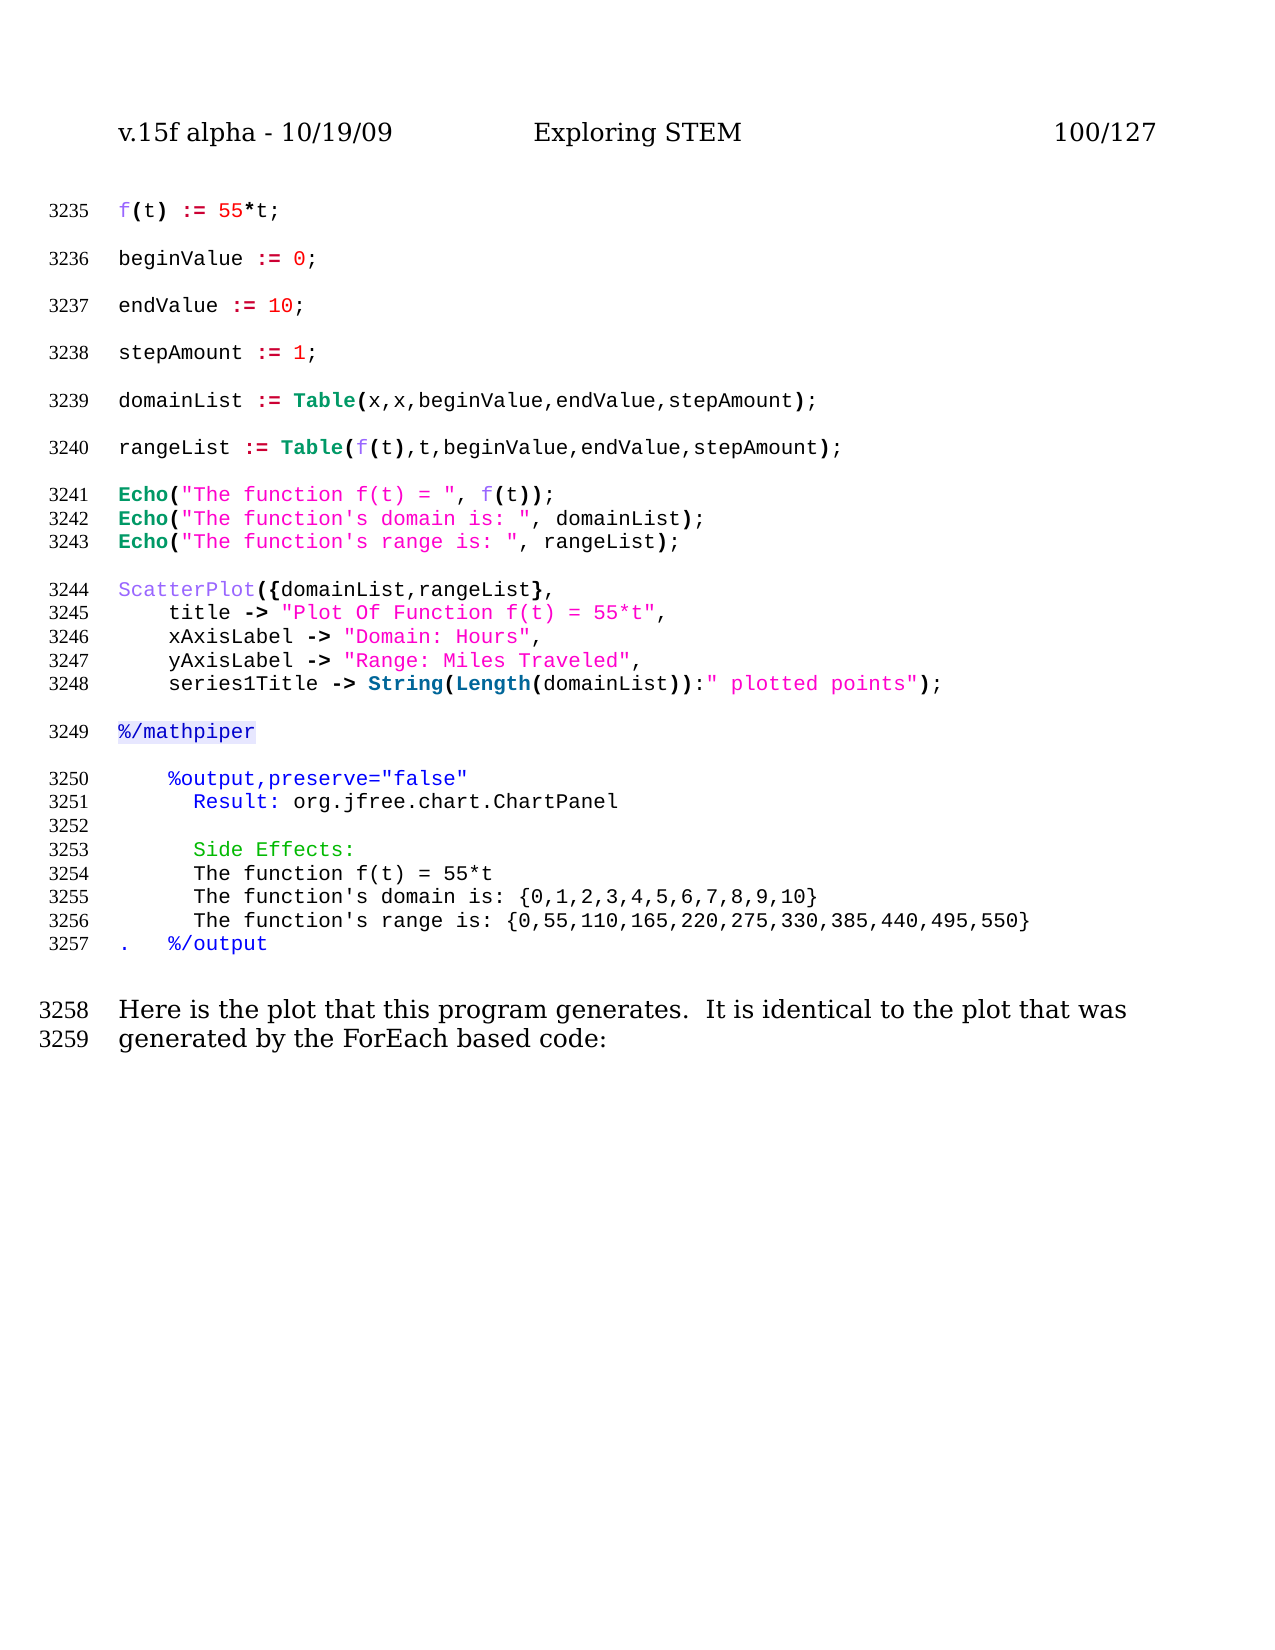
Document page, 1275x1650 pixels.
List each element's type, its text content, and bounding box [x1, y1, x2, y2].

text series1Title -> String(Length(domainList)):" plotted points"); [118, 673, 1157, 697]
text The function's range is: {0,55,110,165,220,275,330,385,440,495,550} [118, 910, 1157, 933]
text Side Effects: [118, 839, 1157, 862]
text domainList := Table(x,x,beginValue,endValue,stepAmount); [118, 389, 1157, 413]
text The function's domain is: {0,1,2,3,4,5,6,7,8,9,10} [118, 886, 1157, 910]
text title -> "Plot Of Function f(t) = 55*t", [118, 602, 1157, 626]
text Echo("The function f(t) = ", f(t)); [118, 484, 1157, 508]
text f(t) := 55*t; [118, 200, 1157, 224]
text beginValue := 0; [118, 248, 1157, 271]
text ScatterPlot({domainList,rangeList}, [118, 579, 1157, 602]
text yAxisLabel -> "Range: Miles Traveled", [118, 650, 1157, 673]
text Echo("The function's range is: ", rangeList); [118, 531, 1157, 555]
text endValue := 10; [118, 295, 1157, 319]
text Echo("The function's domain is: ", domainList); [118, 508, 1157, 531]
text stepAmount := 1; [118, 342, 1157, 366]
text Here is the plot that this program generates. It is identical to the plot that was generated by the ForEach based code: [118, 996, 1157, 1054]
text rangeList := Table(f(t),t,beginValue,endValue,stepAmount); [118, 437, 1157, 461]
text %output,preserve="false" [118, 768, 1157, 792]
text The function f(t) = 55*t [118, 862, 1157, 886]
text . %/output [118, 933, 1157, 957]
text Result: org.jfree.chart.ChartPanel [118, 792, 1157, 815]
text %/mathpiper [118, 721, 1157, 744]
text xAxisLabel -> "Domain: Hours", [118, 626, 1157, 650]
